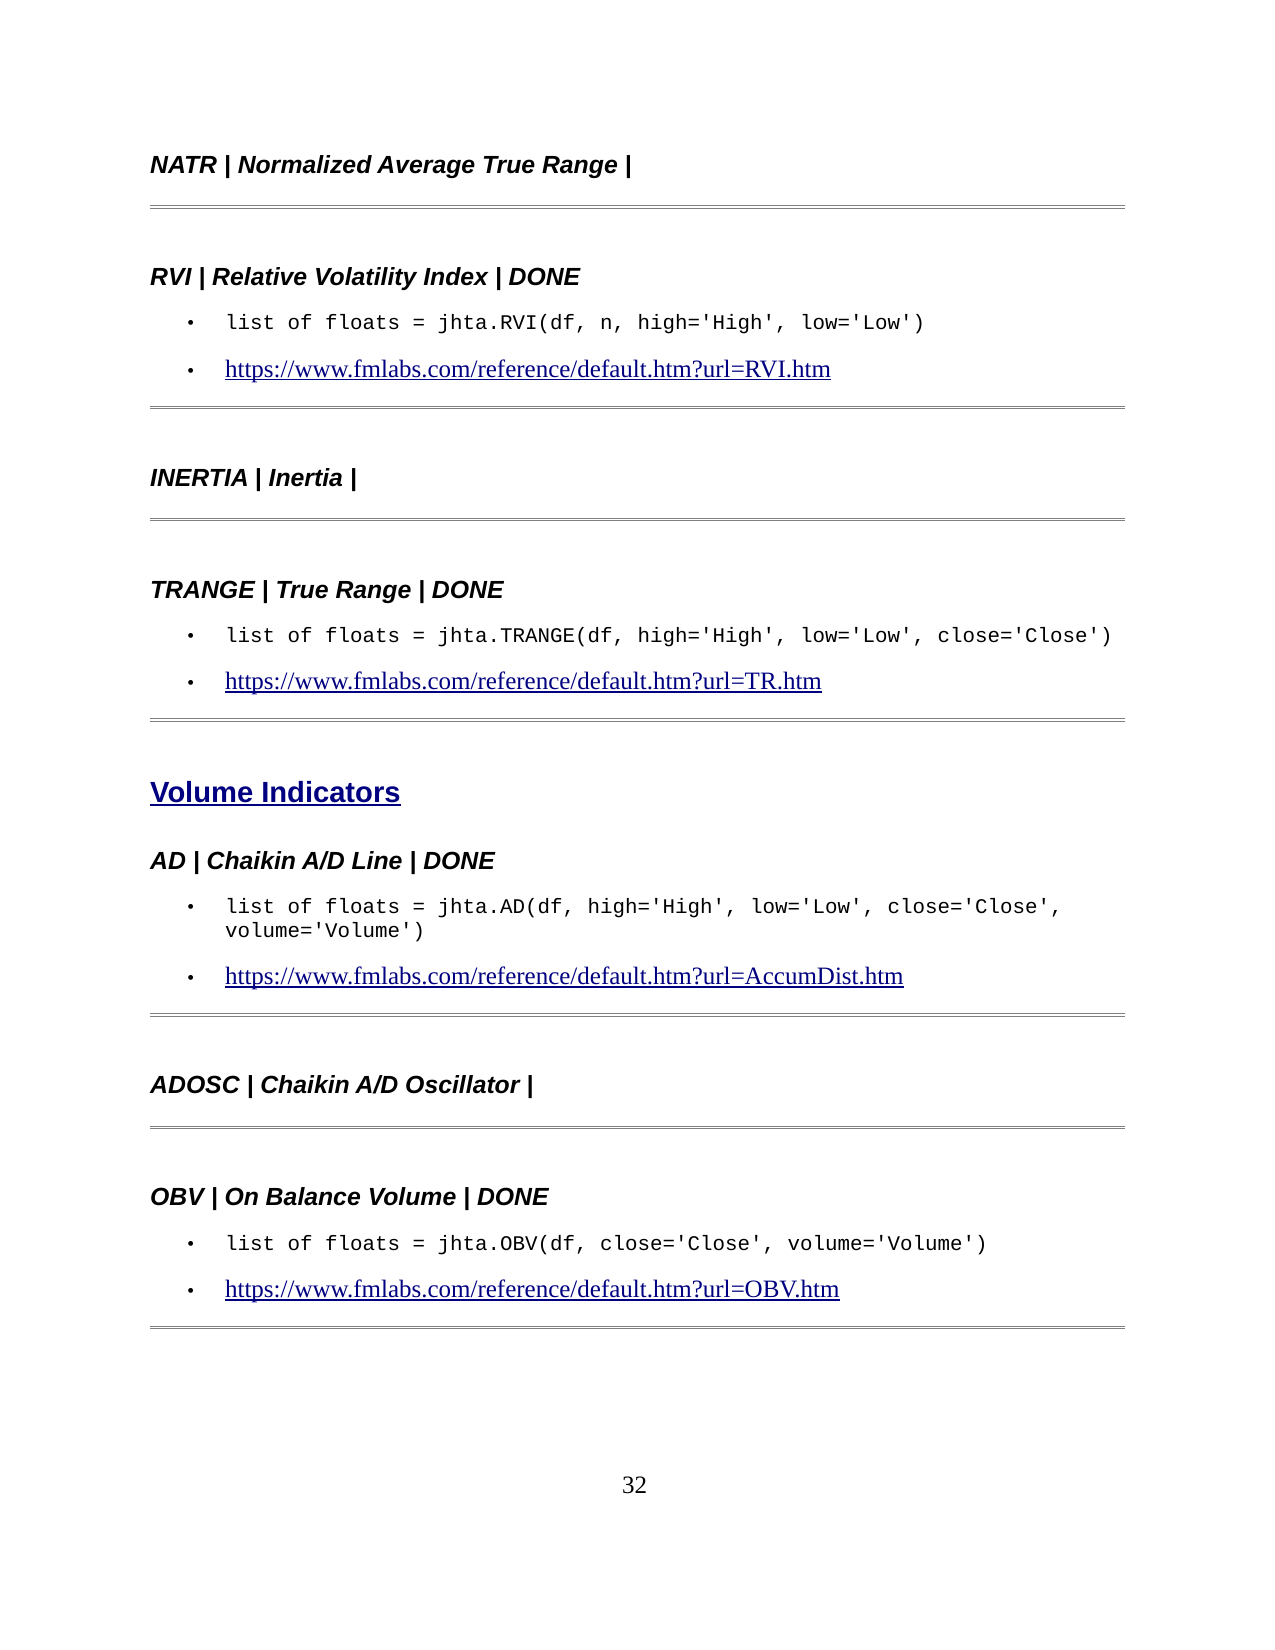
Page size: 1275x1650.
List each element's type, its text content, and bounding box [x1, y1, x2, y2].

list list of floats = jhta.OBV(df, close='Close', volume='Volume') [187, 1232, 1125, 1256]
subtitle TRANGE | True Range | DONE [150, 575, 1125, 603]
list list of floats = jhta.TRANGE(df, high='High', low='Low', close='Close') [187, 625, 1125, 648]
list https://www.fmlabs.com/reference/default.htm?url=RVI.htm [187, 354, 1125, 382]
subtitle ADOSC | Chaikin A/D Oscillator | [150, 1070, 1125, 1099]
subtitle NATR | Normalized Average True Range | [150, 150, 1125, 178]
list https://www.fmlabs.com/reference/default.htm?url=TR.htm [187, 666, 1125, 695]
subtitle OBV | On Balance Volume | DONE [150, 1182, 1125, 1211]
subtitle RVI | Relative Volatility Index | DONE [150, 262, 1125, 291]
list https://www.fmlabs.com/reference/default.htm?url=OBV.htm [187, 1274, 1125, 1303]
list list of floats = jhta.RVI(df, n, high='High', low='Low') [187, 312, 1125, 336]
subtitle INERTIA | Inertia | [150, 463, 1125, 491]
subtitle Volume Indicators [150, 775, 1125, 809]
list https://www.fmlabs.com/reference/default.htm?url=AccumDist.htm [187, 961, 1125, 990]
subtitle AD | Chaikin A/D Line | DONE [150, 846, 1125, 875]
list list of floats = jhta.AD(df, high='High', low='Low', close='Close', volume='Volume') [187, 896, 1125, 943]
